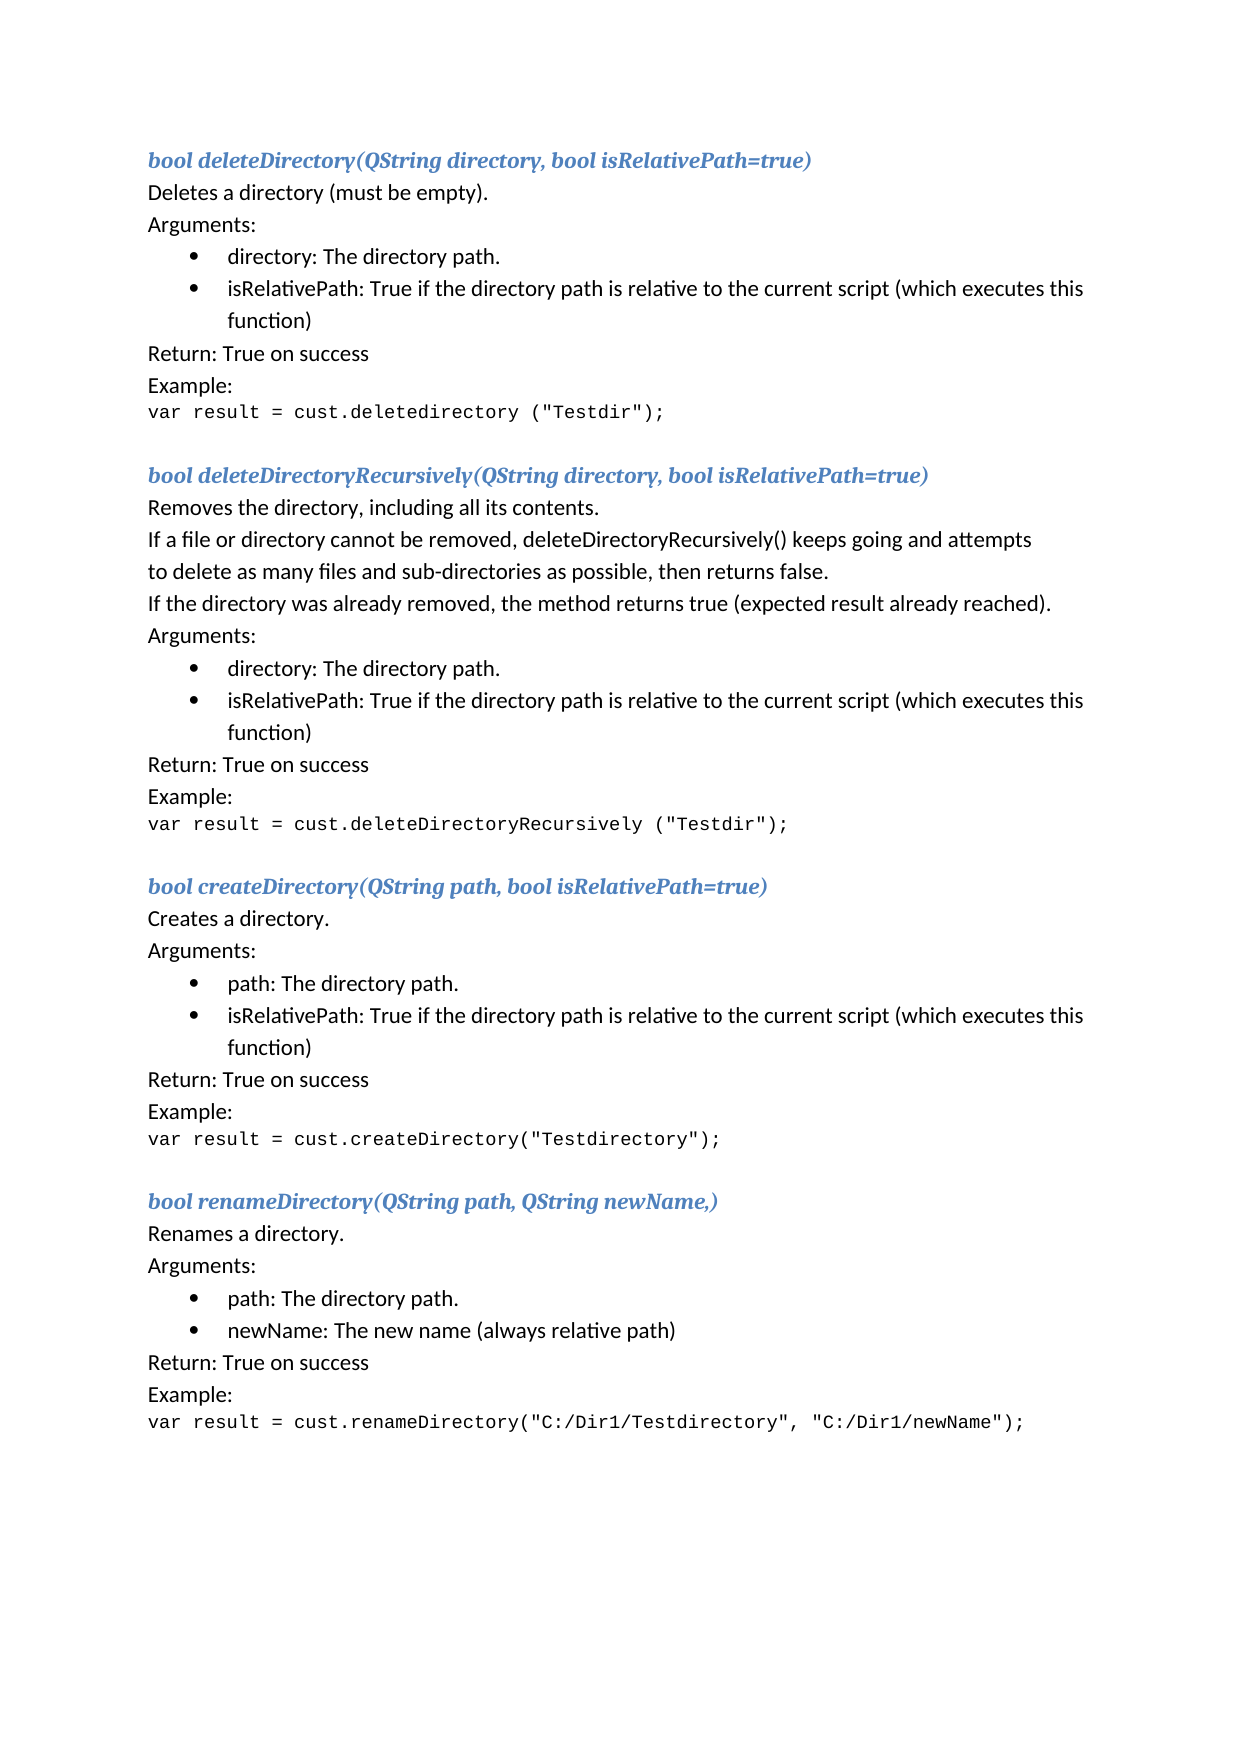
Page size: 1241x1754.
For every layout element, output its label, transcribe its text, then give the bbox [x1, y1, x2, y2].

text Removes the directory, including all its contents. [148, 493, 1093, 521]
text Return: True on success [148, 750, 1093, 778]
text var result = cust.deletedirectory ("Testdir"); [148, 403, 1093, 424]
list newName: The new name (always relative path) [190, 1316, 1093, 1344]
text If a file or directory cannot be removed, deleteDirectoryRecursively() keeps going and attempts [148, 525, 1093, 553]
text Arguments: [148, 937, 1093, 964]
text var result = cust.renameDirectory("C:/Dir1/Testdirectory", "C:/Dir1/newName"); [148, 1412, 1093, 1434]
text Return: True on success [148, 339, 1093, 367]
text Arguments: [148, 622, 1093, 649]
text Return: True on success [148, 1348, 1093, 1376]
subtitle bool createDirectory(QString path, bool isRelativePath=true) [148, 874, 1093, 901]
subtitle bool renameDirectory(QString path, QString newName,) [148, 1189, 1093, 1216]
text Example: [148, 782, 1093, 811]
text Deletes a directory (must be empty). [148, 178, 1093, 206]
list isRelativePath: True if the directory path is relative to the current script (which executes this function) [190, 1001, 1093, 1061]
list directory: The directory path. [190, 242, 1093, 270]
list directory: The directory path. [190, 654, 1093, 682]
text Example: [148, 1380, 1093, 1408]
list path: The directory path. [190, 1284, 1093, 1312]
list path: The directory path. [190, 969, 1093, 997]
text Arguments: [148, 1252, 1093, 1279]
list isRelativePath: True if the directory path is relative to the current script (which executes this function) [190, 274, 1093, 334]
text var result = cust.createDirectory("Testdirectory"); [148, 1130, 1093, 1151]
text Creates a directory. [148, 904, 1093, 932]
text Renames a directory. [148, 1219, 1093, 1247]
text Return: True on success [148, 1065, 1093, 1093]
text Example: [148, 371, 1093, 399]
list isRelativePath: True if the directory path is relative to the current script (which executes this function) [190, 686, 1093, 746]
subtitle bool deleteDirectoryRecursively(QString directory, bool isRelativePath=true) [148, 463, 1093, 489]
text var result = cust.deleteDirectoryRecursively ("Testdir"); [148, 815, 1093, 836]
text Example: [148, 1097, 1093, 1126]
text to delete as many files and sub-directories as possible, then returns false. [148, 557, 1093, 585]
text Arguments: [148, 210, 1093, 238]
text If the directory was already removed, the method returns true (expected result already reached). [148, 589, 1093, 617]
subtitle bool deleteDirectory(QString directory, bool isRelativePath=true) [148, 148, 1093, 174]
